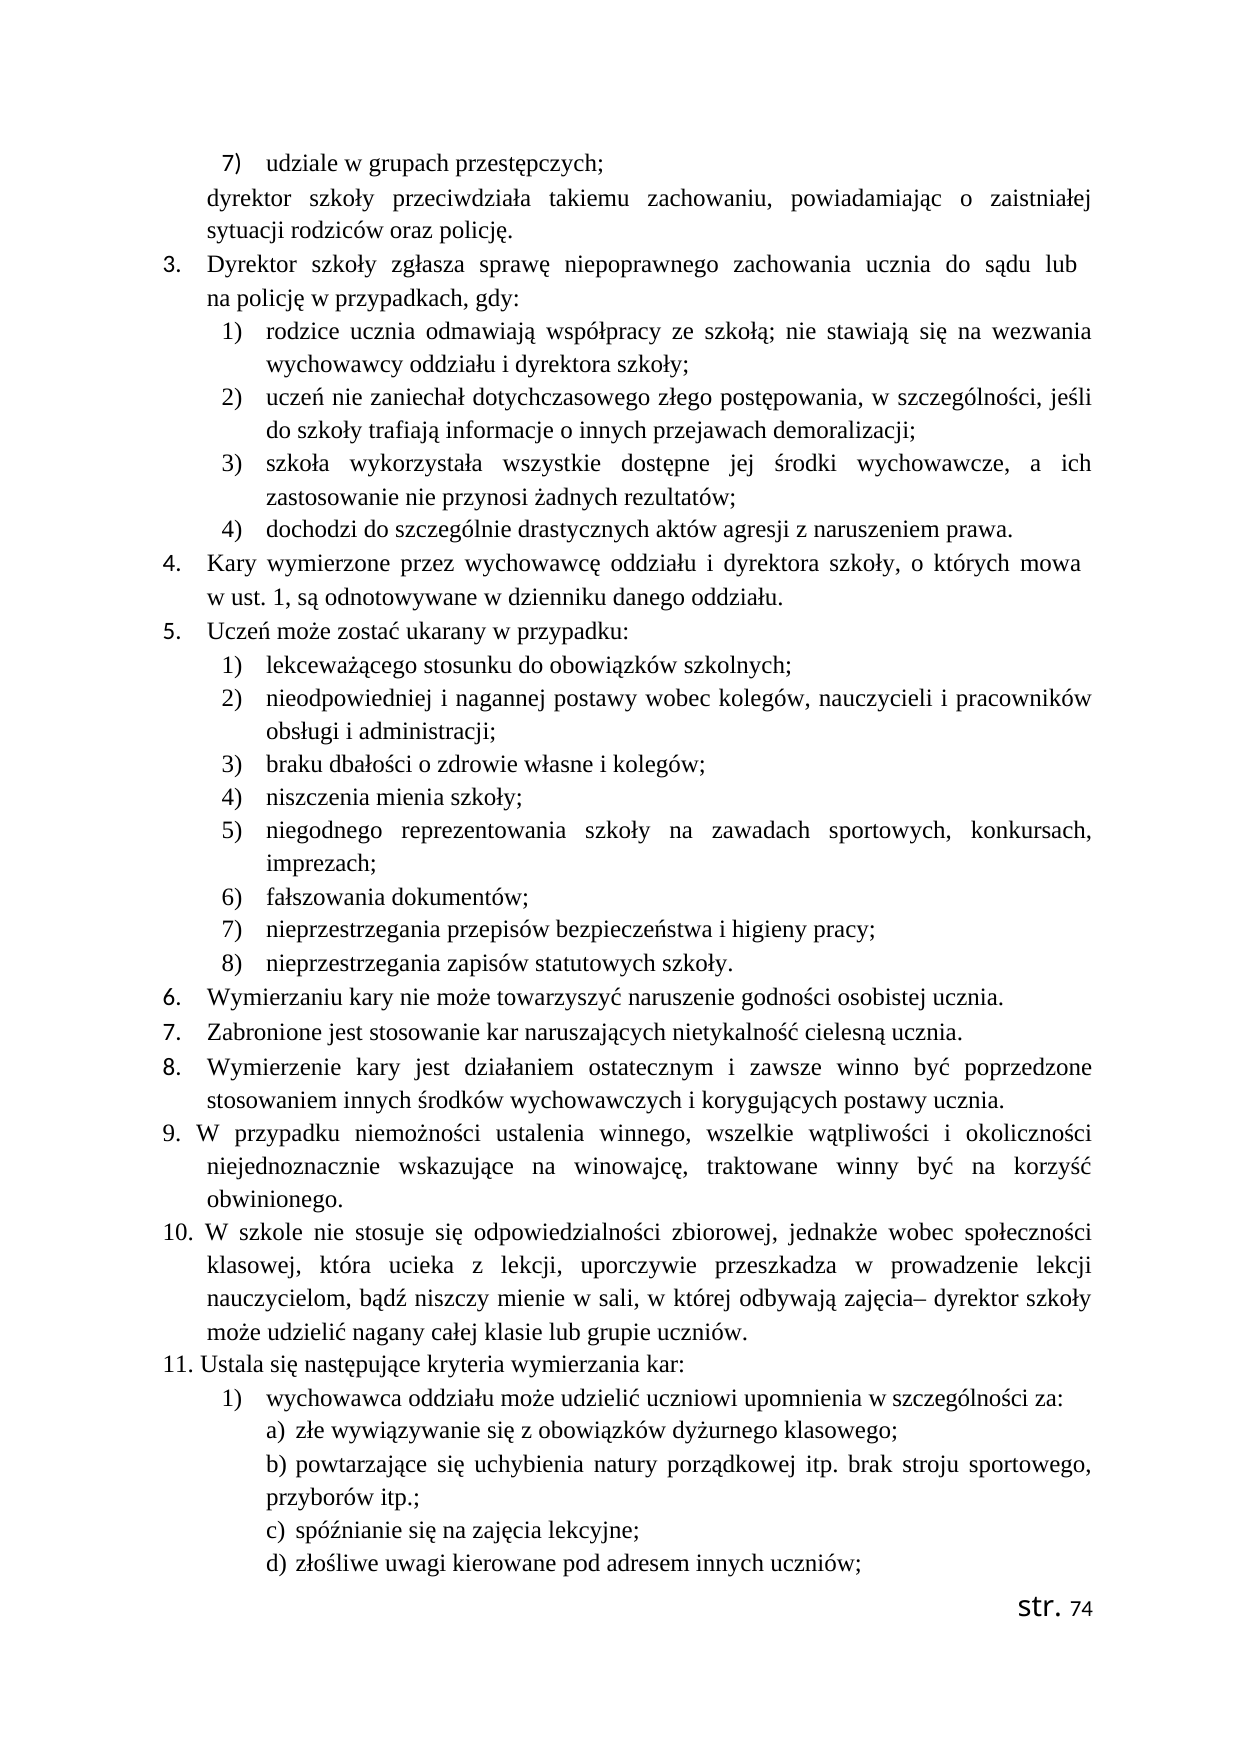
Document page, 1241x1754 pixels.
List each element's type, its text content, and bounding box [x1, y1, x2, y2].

list nieprzestrzegania przepisów bezpieczeństwa i higieny pracy; [221, 914, 1093, 943]
list Wymierzenie kary jest działaniem ostatecznym i zawsze winno być poprzedzone stosowaniem innych środków wychowawczych i korygujących postawy ucznia. [162, 1051, 1093, 1114]
list lekceważącego stosunku do obowiązków szkolnych; [221, 650, 1093, 679]
list 10. W szkole nie stosuje się odpowiedzialności zbiorowej, jednakże wobec społeczności klasowej, która ucieka z lekcji, uporczywie przeszkadza w prowadzenie lekcji nauczycielom, bądź niszczy mienie w sali, w której odbywają zajęcia– dyrektor szkoły może udzielić nagany całej klasie lub grupie uczniów. [162, 1217, 1093, 1345]
list wychowawca oddziału może udzielić uczniowi upomnienia w szczególności za: [221, 1383, 1093, 1411]
list nieprzestrzegania zapisów statutowych szkoły. [221, 948, 1093, 976]
list złośliwe uwagi kierowane pod adresem innych uczniów; [266, 1548, 1093, 1576]
list Kary wymierzone przez wychowawcę oddziału i dyrektora szkoły, o których mowa w ust. 1, są odnotowywane w dzienniku danego oddziału. [162, 548, 1093, 611]
list 11. Ustala się następujące kryteria wymierzania kar: [162, 1349, 1093, 1378]
list braku dbałości o zdrowie własne i kolegów; [221, 749, 1093, 778]
list Zabronione jest stosowanie kar naruszających nietykalność cielesną ucznia. [162, 1016, 1093, 1046]
list Uczeń może zostać ukarany w przypadku: [162, 615, 1093, 646]
list fałszowania dokumentów; [221, 882, 1093, 910]
list niszczenia mienia szkoły; [221, 782, 1093, 811]
list szkoła wykorzystała wszystkie dostępne jej środki wychowawcze, a ich zastosowanie nie przynosi żadnych rezultatów; [221, 448, 1093, 510]
list rodzice ucznia odmawiają współpracy ze szkołą; nie stawiają się na wezwania wychowawcy oddziału i dyrektora szkoły; [221, 316, 1093, 378]
list Wymierzaniu kary nie może towarzyszyć naruszenie godności osobistej ucznia. [162, 981, 1093, 1011]
list nieodpowiedniej i nagannej postawy wobec kolegów, nauczycieli i pracowników obsługi i administracji; [221, 683, 1093, 745]
list niegodnego reprezentowania szkoły na zawadach sportowych, konkursach, imprezach; [221, 816, 1093, 877]
list Dyrektor szkoły zgłasza sprawę niepoprawnego zachowania ucznia do sądu lub na policję w przypadkach, gdy: [162, 249, 1093, 312]
list powtarzające się uchybienia natury porządkowej itp. brak stroju sportowego, przyborów itp.; [266, 1449, 1093, 1510]
text dyrektor szkoły przeciwdziała takiemu zachowaniu, powiadamiając o zaistniałej sytuacji rodziców oraz policję. [207, 183, 1093, 244]
list 9. W przypadku niemożności ustalenia winnego, wszelkie wątpliwości i okoliczności niejednoznacznie wskazujące na winowajcę, traktowane winny być na korzyść obwinionego. [162, 1118, 1093, 1213]
list udziale w grupach przestępczych; [221, 148, 1093, 178]
list uczeń nie zaniechał dotychczasowego złego postępowania, w szczególności, jeśli do szkoły trafiają informacje o innych przejawach demoralizacji; [221, 382, 1093, 444]
list dochodzi do szczególnie drastycznych aktów agresji z naruszeniem prawa. [221, 514, 1093, 543]
list spóźnianie się na zajęcia lekcyjne; [266, 1515, 1093, 1543]
list złe wywiązywanie się z obowiązków dyżurnego klasowego; [266, 1416, 1093, 1444]
